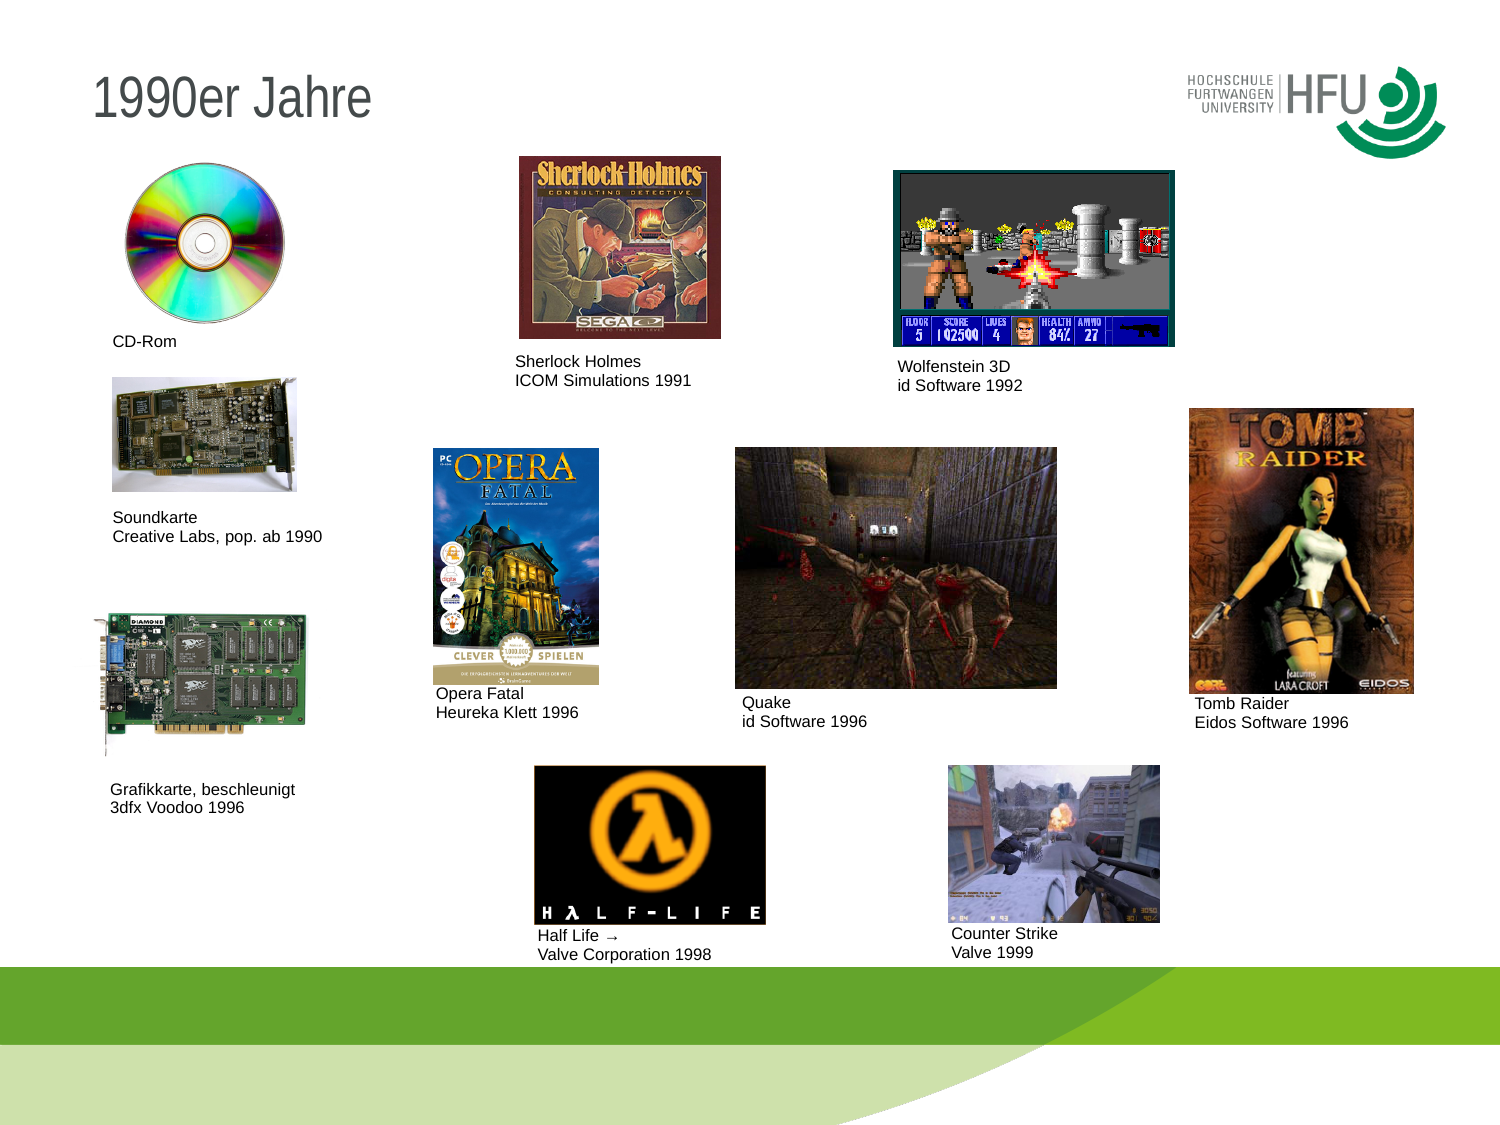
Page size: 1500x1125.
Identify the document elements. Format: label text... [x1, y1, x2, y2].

text_box Soundkarte Creative Labs, pop. ab 1990 [97, 500, 350, 554]
picture [433, 448, 599, 677]
picture [735, 447, 1057, 689]
text_box Half Life → Valve Corporation 1998 [522, 919, 775, 972]
text_box Counter Strike Valve 1999 [936, 917, 1189, 970]
text_box Wolfenstein 3D id Software 1992 [882, 349, 1135, 402]
text_box Tomb Raider Eidos Software 1996 [1179, 686, 1432, 740]
picture [122, 161, 286, 324]
text_box CD-Rom [97, 324, 350, 378]
picture [70, 591, 328, 779]
text_box Quake id Software 1996 [727, 685, 979, 739]
picture [893, 170, 1175, 347]
picture [534, 765, 766, 919]
text_box Sherlock Holmes ICOM Simulations 1991 [500, 344, 752, 398]
picture [948, 765, 1160, 917]
picture [1166, 53, 1454, 164]
picture [519, 156, 721, 339]
picture [112, 378, 297, 492]
title 1990er Jahre [77, 64, 1353, 153]
picture [0, 967, 1500, 1125]
text_box Grafikkarte, beschleunigt 3dfx Voodoo 1996 [95, 772, 347, 825]
text_box Opera Fatal Heureka Klett 1996 [421, 677, 673, 730]
picture [1189, 408, 1414, 686]
